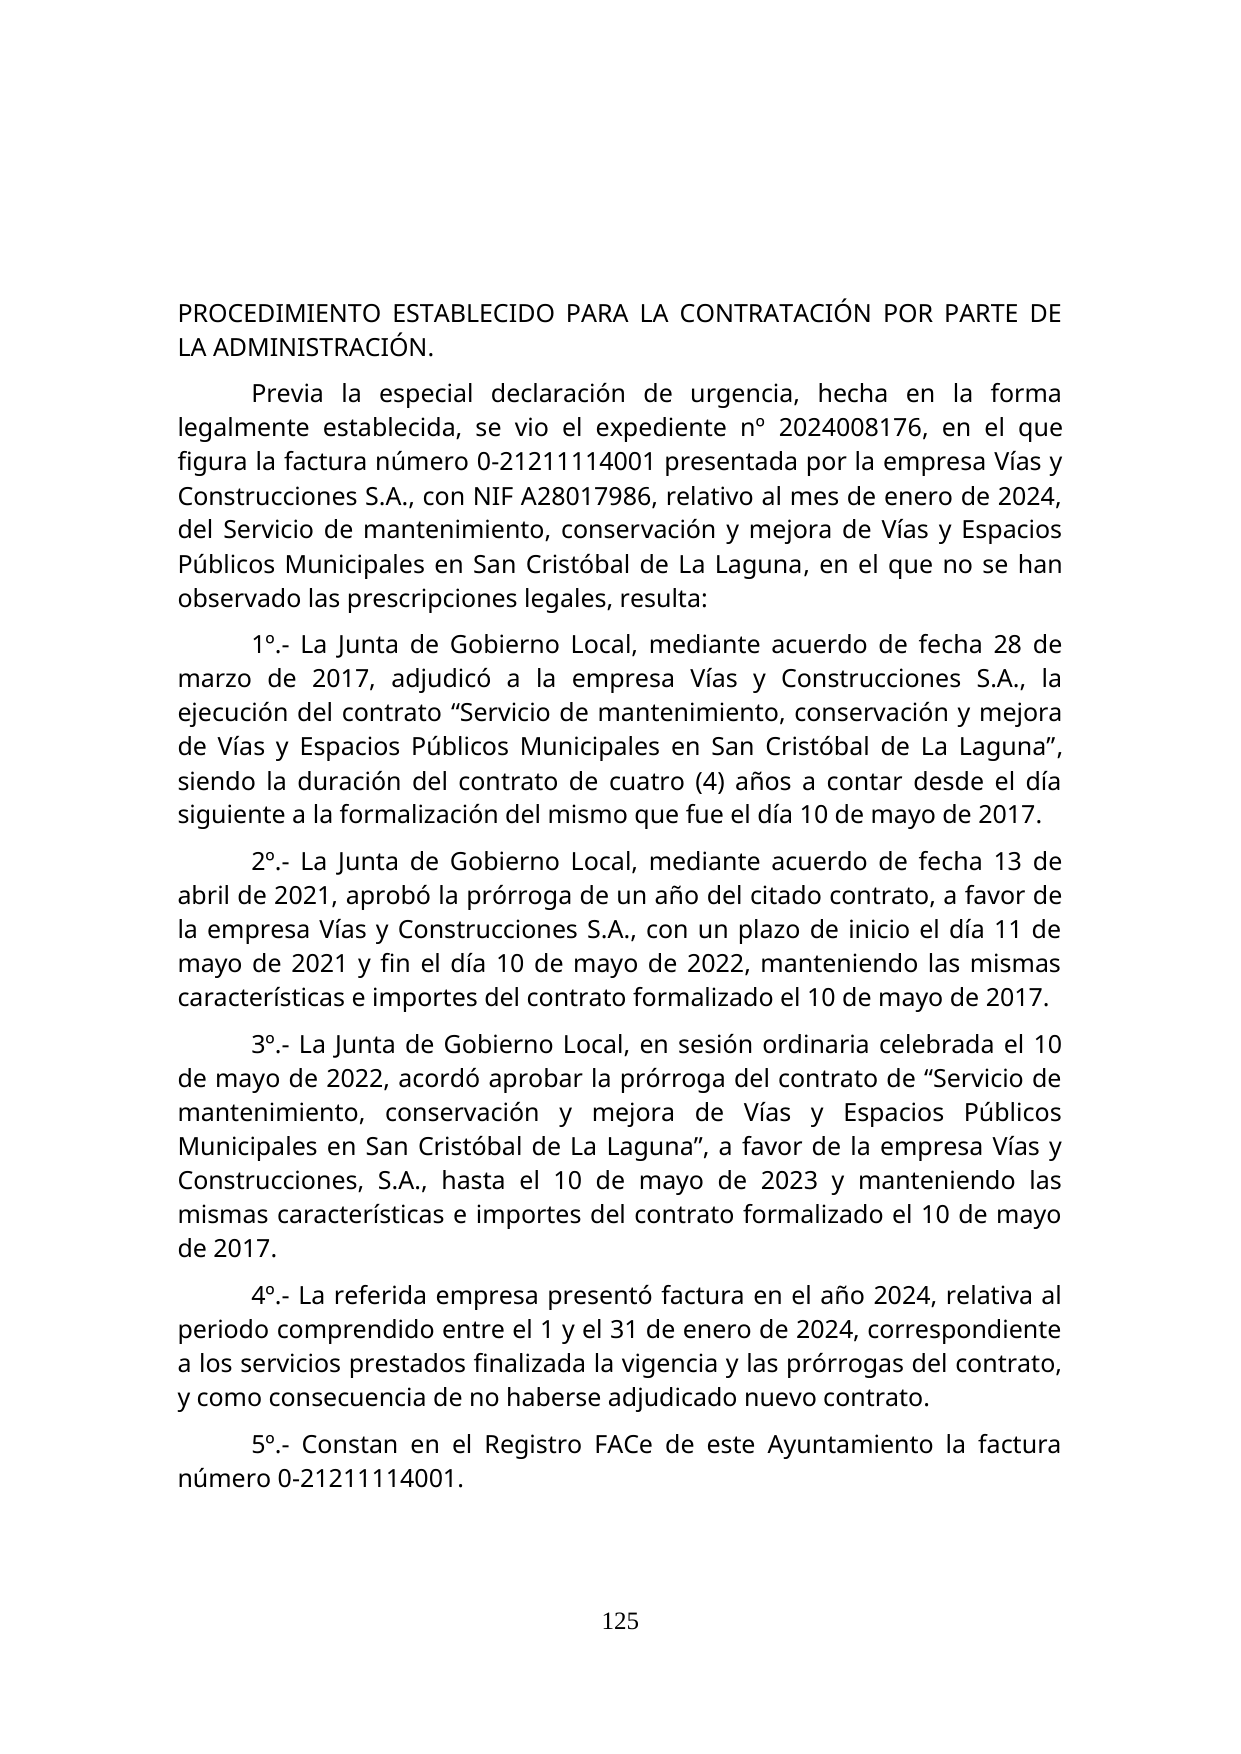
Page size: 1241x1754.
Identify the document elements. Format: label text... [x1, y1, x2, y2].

text 5º.- Constan en el Registro FACe de este Ayuntamiento la factura número 0-21211114001. [177, 1426, 1063, 1494]
text PROCEDIMIENTO ESTABLECIDO PARA LA CONTRATACIÓN POR PARTE DE LA ADMINISTRACIÓN. [177, 295, 1063, 363]
text Previa la especial declaración de urgencia, hecha en la forma legalmente establecida, se vio el expediente nº 2024008176, en el que figura la factura número 0-21211114001 presentada por la empresa Vías y Construcciones S.A., con NIF A28017986, relativo al mes de enero de 2024, del Servicio de mantenimiento, conservación y mejora de Vías y Espacios Públicos Municipales en San Cristóbal de La Laguna, en el que no se han observado las prescripciones legales, resulta: [177, 376, 1063, 614]
text 1º.- La Junta de Gobierno Local, mediante acuerdo de fecha 28 de marzo de 2017, adjudicó a la empresa Vías y Construcciones S.A., la ejecución del contrato “Servicio de mantenimiento, conservación y mejora de Vías y Espacios Públicos Municipales en San Cristóbal de La Laguna”, siendo la duración del contrato de cuatro (4) años a contar desde el día siguiente a la formalización del mismo que fue el día 10 de mayo de 2017. [177, 627, 1063, 831]
text 4º.- La referida empresa presentó factura en el año 2024, relativa al periodo comprendido entre el 1 y el 31 de enero de 2024, correspondiente a los servicios prestados finalizada la vigencia y las prórrogas del contrato, y como consecuencia de no haberse adjudicado nuevo contrato. [177, 1277, 1063, 1414]
text 3º.- La Junta de Gobierno Local, en sesión ordinaria celebrada el 10 de mayo de 2022, acordó aprobar la prórroga del contrato de “Servicio de mantenimiento, conservación y mejora de Vías y Espacios Públicos Municipales en San Cristóbal de La Laguna”, a favor de la empresa Vías y Construcciones, S.A., hasta el 10 de mayo de 2023 y manteniendo las mismas características e importes del contrato formalizado el 10 de mayo de 2017. [177, 1027, 1063, 1265]
text 2º.- La Junta de Gobierno Local, mediante acuerdo de fecha 13 de abril de 2021, aprobó la prórroga de un año del citado contrato, a favor de la empresa Vías y Construcciones S.A., con un plazo de inicio el día 11 de mayo de 2021 y fin el día 10 de mayo de 2022, manteniendo las mismas características e importes del contrato formalizado el 10 de mayo de 2017. [177, 844, 1063, 1014]
